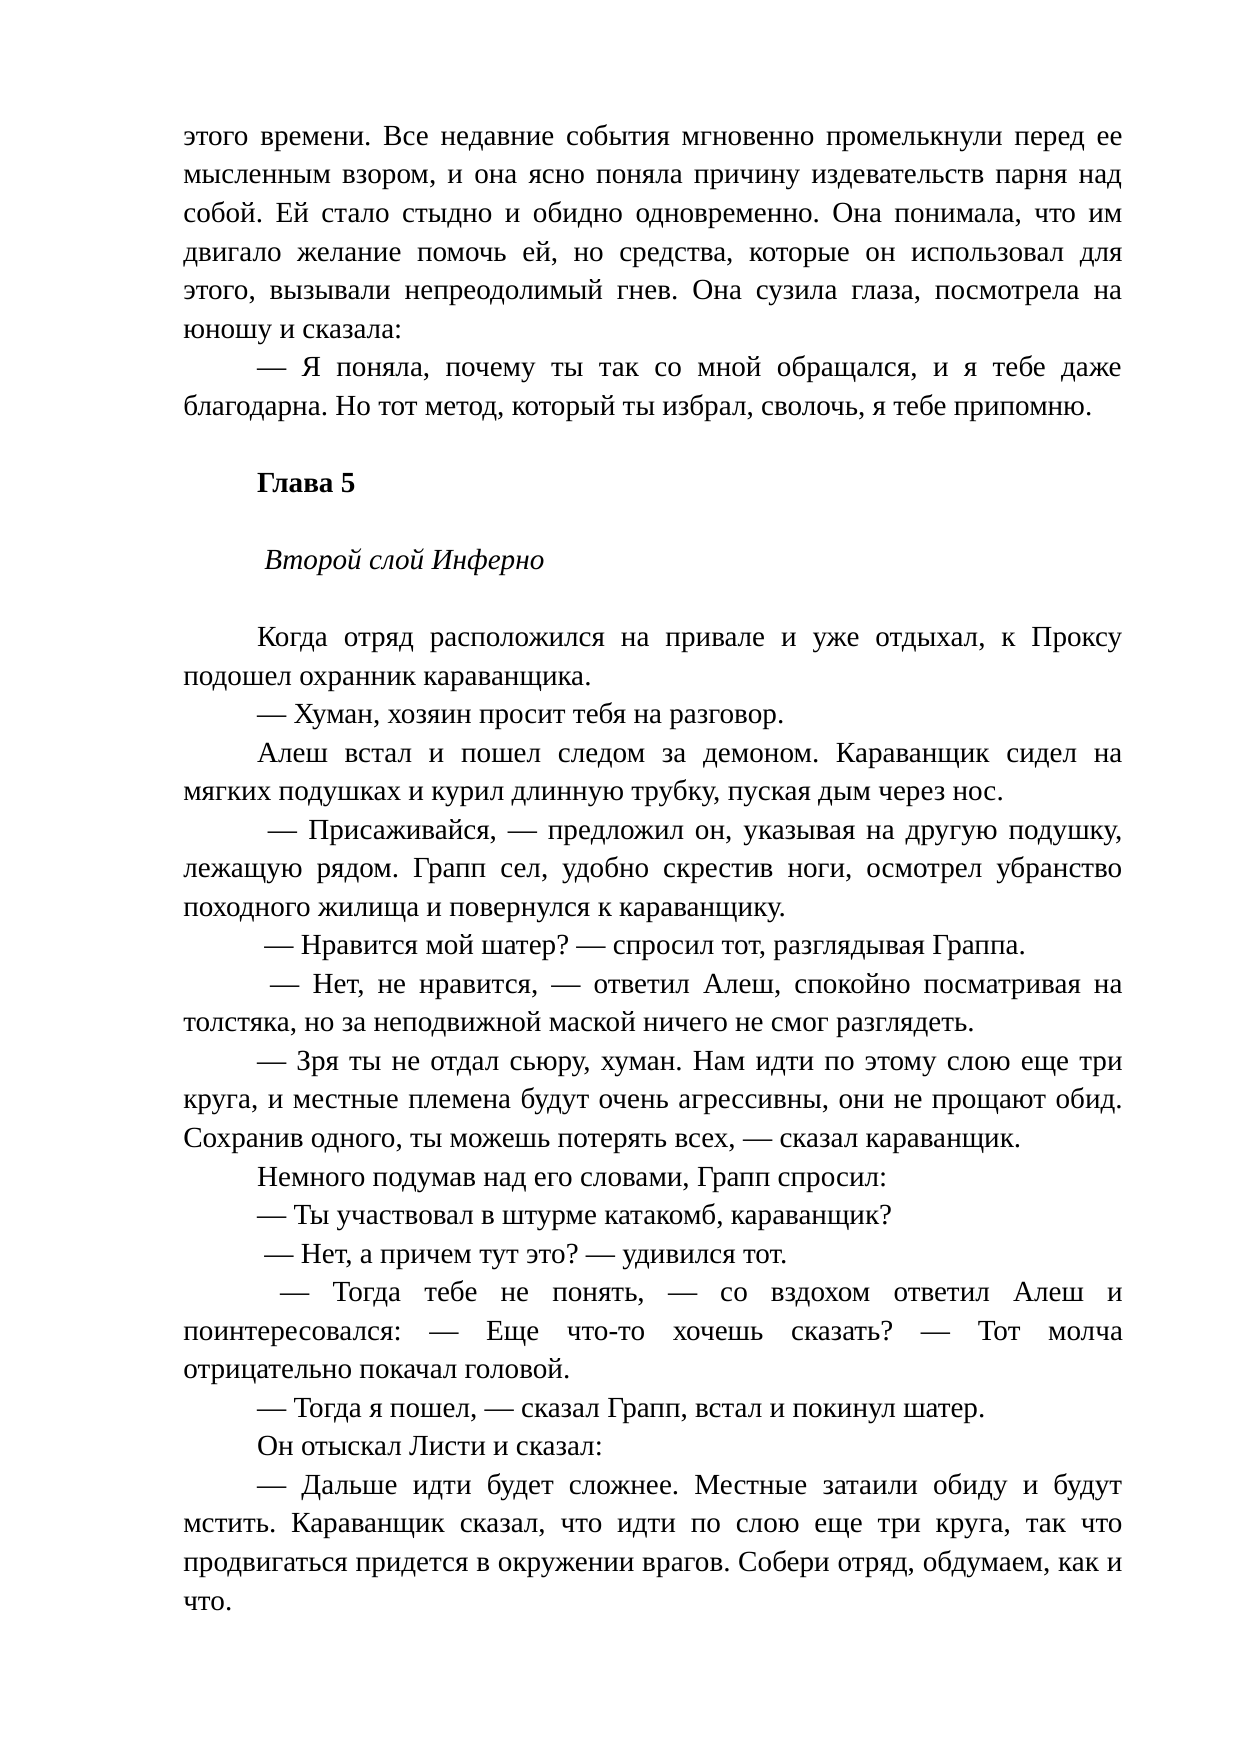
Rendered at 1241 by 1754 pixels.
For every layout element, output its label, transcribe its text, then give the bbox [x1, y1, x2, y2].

text Второй слой Инферно [183, 542, 1123, 576]
text — Нравится мой шатер? — спросил тот, разглядывая Граппа. [183, 927, 1123, 961]
text — Хуман, хозяин просит тебя на разговор. [183, 696, 1123, 730]
text Немного подумав над его словами, Грапп спросил: [183, 1159, 1123, 1192]
text — Нет, не нравится, — ответил Алеш, спокойно посматривая на толстяка, но за неподвижной маской ничего не смог разглядеть. [183, 966, 1123, 1038]
text Когда отряд расположился на привале и уже отдыхал, к Проксу подошел охранник караванщика. [183, 619, 1123, 691]
text — Ты участвовал в штурме катакомб, караванщик? [183, 1197, 1123, 1231]
text Он отыскал Листи и сказал: [183, 1428, 1123, 1462]
text — Зря ты не отдал сьюру, хуман. Нам идти по этому слою еще три круга, и местные племена будут очень агрессивны, они не прощают обид. Сохранив одного, ты можешь потерять всех, — сказал караванщик. [183, 1043, 1123, 1154]
text Алеш встал и пошел следом за демоном. Караванщик сидел на мягких подушках и курил длинную трубку, пуская дым через нос. [183, 735, 1123, 807]
text Глава 5 [183, 465, 1123, 498]
text — Присаживайся, — предложил он, указывая на другую подушку, лежащую рядом. Грапп сел, удобно скрестив ноги, осмотрел убранство походного жилища и повернулся к караванщику. [183, 812, 1123, 922]
text этого времени. Все недавние события мгновенно промелькнули перед ее мысленным взором, и она ясно поняла причину издевательств парня над собой. Ей стало стыдно и обидно одновременно. Она понимала, что им двигало желание помочь ей, но средства, которые он использовал для этого, вызывали непреодолимый гнев. Она сузила глаза, посмотрела на юношу и сказала: [183, 118, 1123, 344]
text — Тогда тебе не понять, — со вздохом ответил Алеш и поинтересовался: — Еще что-то хочешь сказать? — Тот молча отрицательно покачал головой. [183, 1274, 1123, 1385]
text — Тогда я пошел, — сказал Грапп, встал и покинул шатер. [183, 1390, 1123, 1423]
text — Дальше идти будет сложнее. Местные затаили обиду и будут мстить. Караванщик сказал, что идти по слою еще три круга, так что продвигаться придется в окружении врагов. Собери отряд, обдумаем, как и что. [183, 1467, 1123, 1616]
text — Я поняла, почему ты так со мной обращался, и я тебе даже благодарна. Но тот метод, который ты избрал, сволочь, я тебе припомню. [183, 349, 1123, 421]
text — Нет, а причем тут это? — удивился тот. [183, 1236, 1123, 1269]
